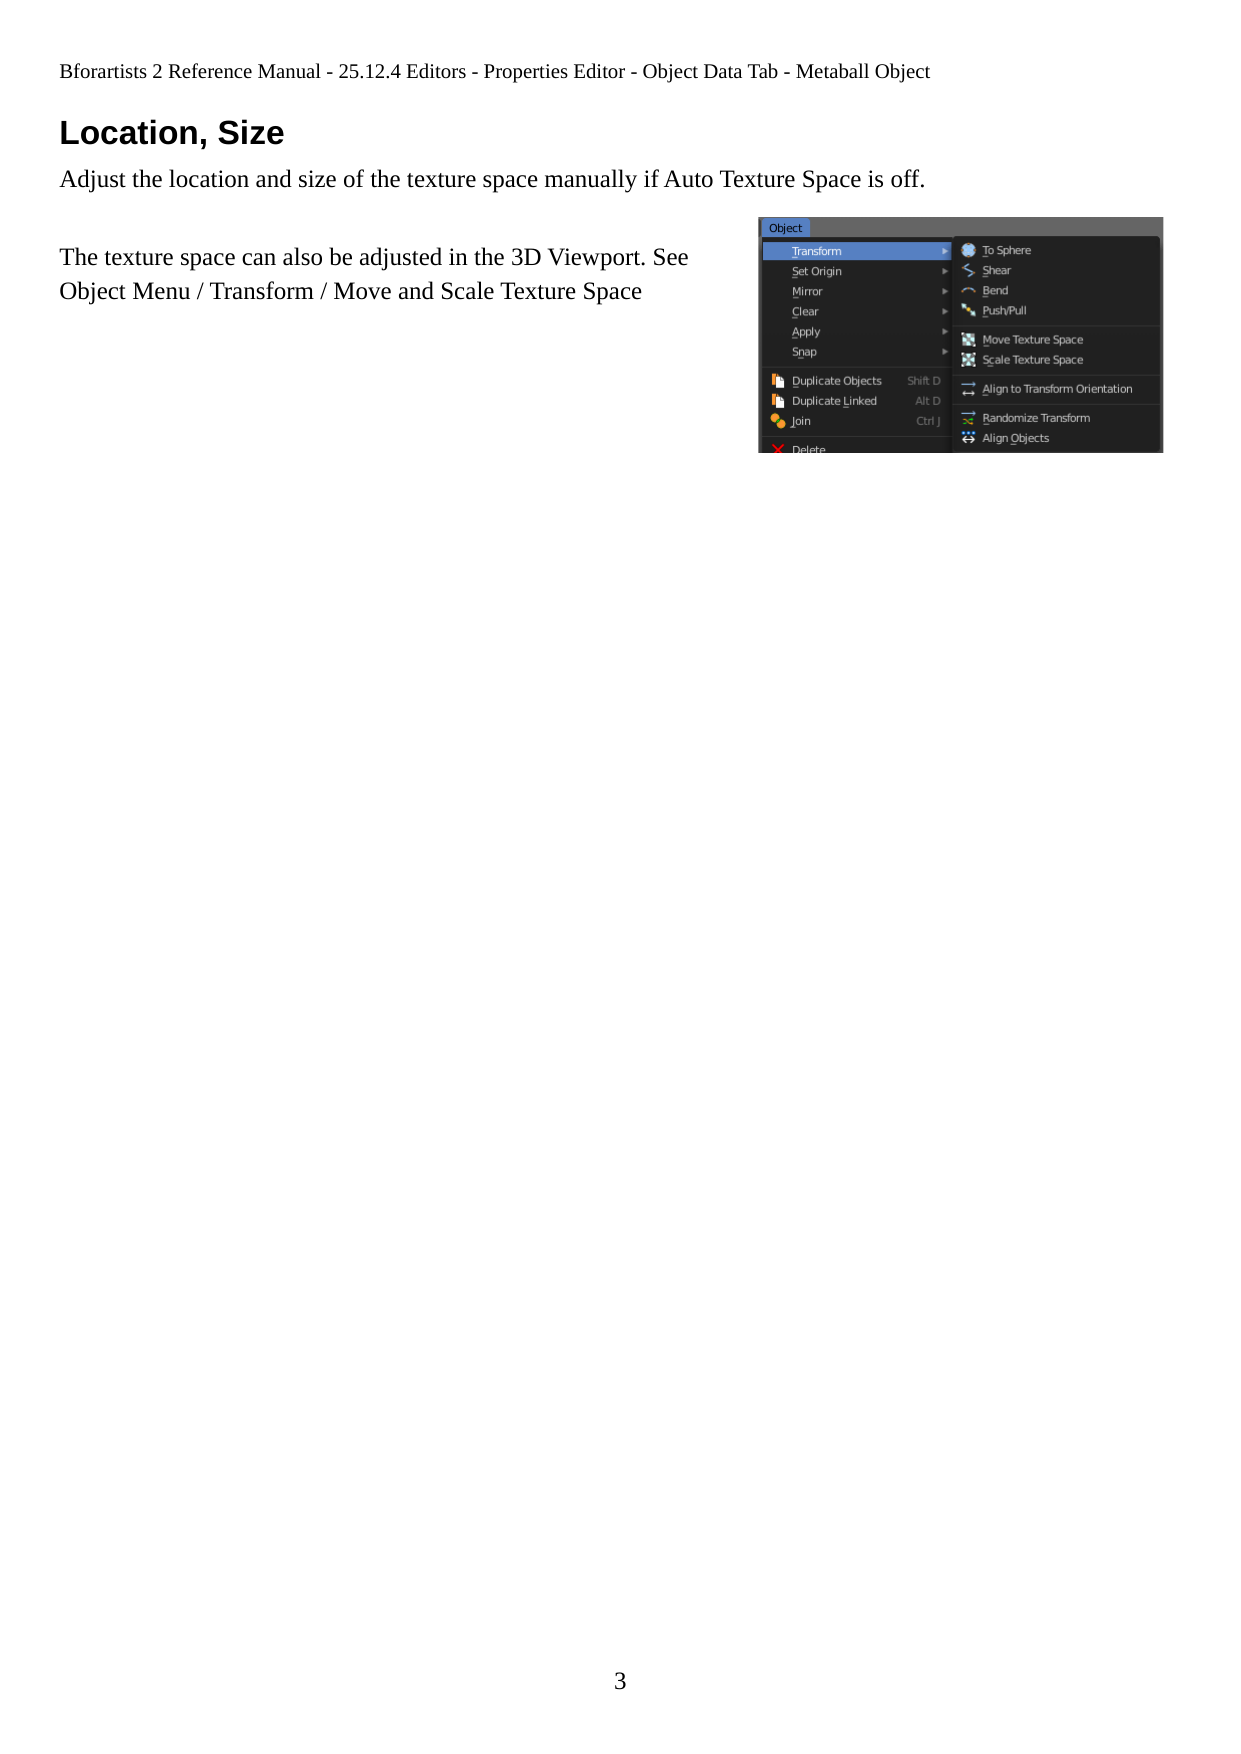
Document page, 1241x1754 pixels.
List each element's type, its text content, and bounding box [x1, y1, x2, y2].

picture [758, 217, 1164, 453]
text The texture space can also be adjusted in the 3D Viewport. See Object Menu / Transform / Move and Scale Texture Space [59, 242, 758, 305]
subtitle Location, Size [59, 113, 1181, 151]
text Adjust the location and size of the texture space manually if Auto Texture Space is off. [59, 164, 1181, 192]
